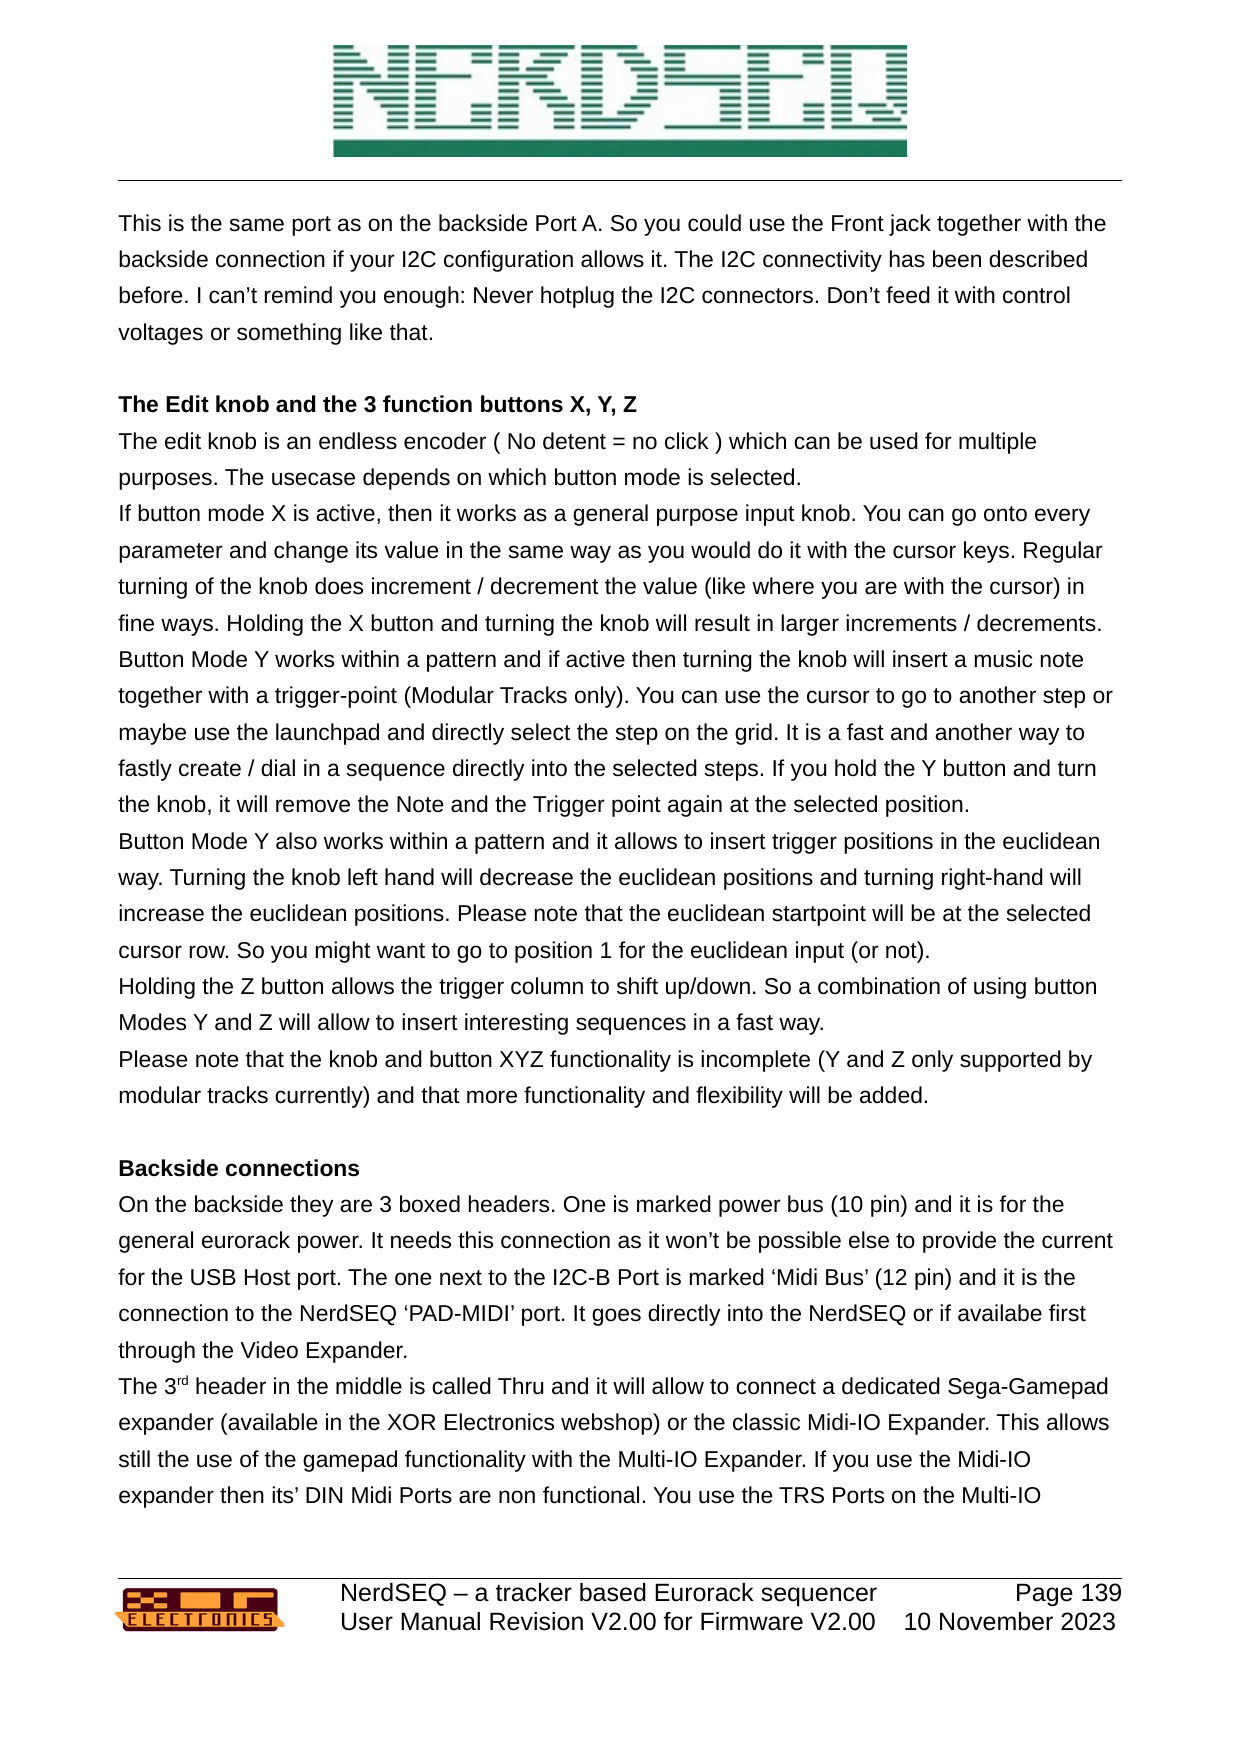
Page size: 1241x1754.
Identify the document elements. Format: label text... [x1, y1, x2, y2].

text Please note that the knob and button XYZ functionality is incomplete (Y and Z only supported by modular tracks currently) and that more functionality and flexibility will be added. [118, 1046, 1122, 1108]
text Button Mode Y works within a pattern and if active then turning the knob will insert a music note together with a trigger-point (Modular Tracks only). You can use the cursor to go to another step or maybe use the launchpad and directly select the step on the grid. It is a fast and another way to fastly create / dial in a sequence directly into the selected steps. If you hold the Y button and turn the knob, it will remove the Note and the Trigger point again at the selected position. [118, 646, 1122, 818]
text The edit knob is an endless encoder ( No detent = no click ) which can be used for multiple purposes. The usecase depends on which button mode is selected. [118, 428, 1122, 490]
picture [115, 1584, 285, 1634]
picture [333, 45, 908, 157]
text Button Mode Y also works within a pattern and it allows to insert trigger positions in the euclidean way. Turning the knob left hand will decrease the euclidean positions and turning right-hand will increase the euclidean positions. Please note that the euclidean startpoint will be at the selected cursor row. So you might want to go to position 1 for the euclidean input (or not). [118, 828, 1122, 963]
text Holding the Z button allows the trigger column to shift up/down. So a combination of using button Modes Y and Z will allow to insert interesting sequences in a fast way. [118, 973, 1122, 1036]
text The Edit knob and the 3 function buttons X, Y, Z [118, 391, 1122, 418]
text If button mode X is active, then it works as a general purpose input knob. You can go onto every parameter and change its value in the same way as you would do it with the cursor keys. Regular turning of the knob does increment / decrement the value (like where you are with the cursor) in fine ways. Holding the X button and turning the knob will result in larger increments / decrements. [118, 500, 1122, 636]
text Backside connections [118, 1155, 1122, 1181]
text This is the same port as on the backside Port A. So you could use the Front jack together with the backside connection if your I2C configuration allows it. The I2C connectivity has been described before. I can’t remind you enough: Never hotplug the I2C connectors. Don’t feed it with control voltages or something like that. [118, 209, 1122, 345]
text On the backside they are 3 boxed headers. One is marked power bus (10 pin) and it is for the general eurorack power. It needs this connection as it won’t be possible else to provide the current for the USB Host port. The one next to the I2C-B Port is marked ‘Midi Bus’ (12 pin) and it is the connection to the NerdSEQ ‘PAD-MIDI’ port. It goes directly into the NerdSEQ or if availabe first through the Video Expander. The 3rd header in the middle is called Thru and it will allow to connect a dedicated Sega-Gamepad expander (available in the XOR Electronics webshop) or the classic Midi-IO Expander. This allows still the use of the gamepad functionality with the Multi-IO Expander. If you use the Midi-IO expander then its’ DIN Midi Ports are non functional. You use the TRS Ports on the Multi-IO [118, 1191, 1122, 1508]
